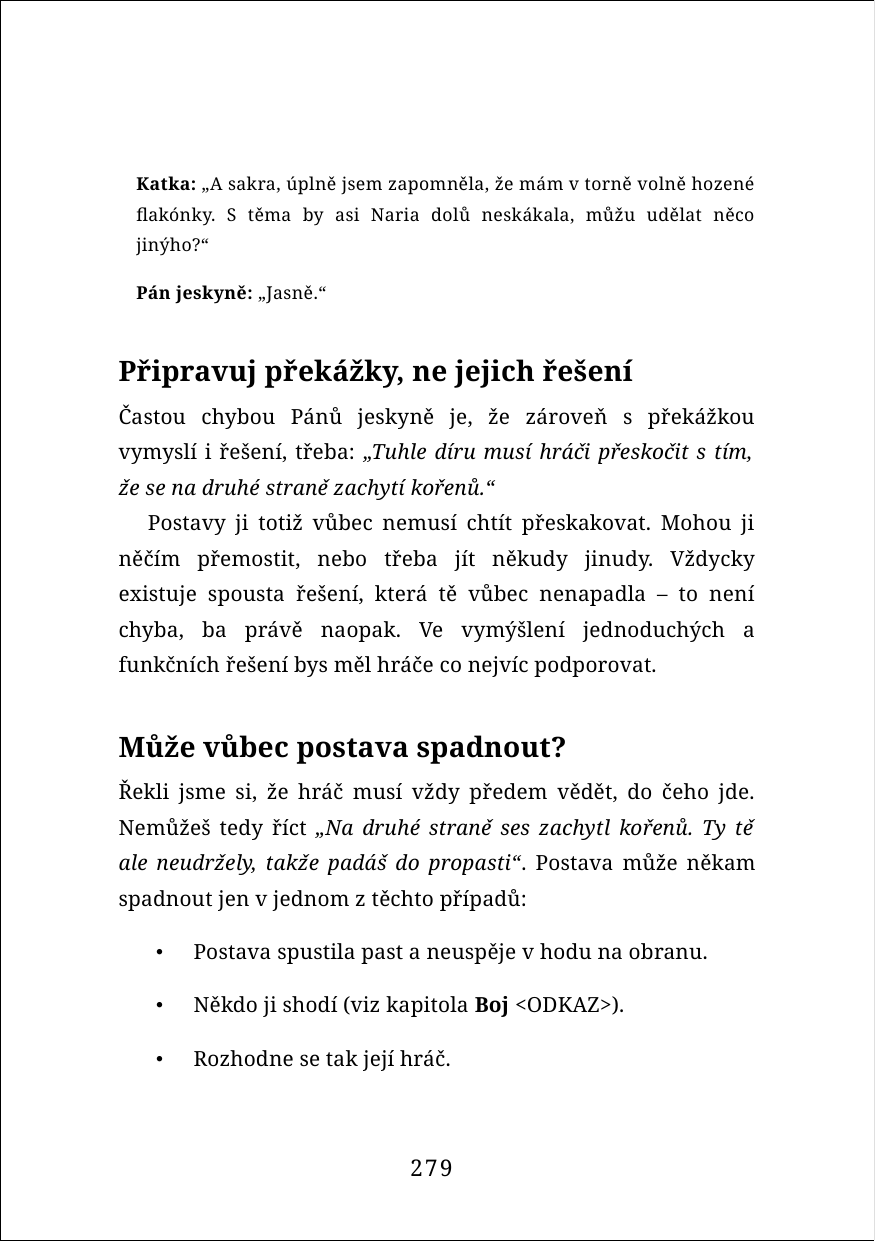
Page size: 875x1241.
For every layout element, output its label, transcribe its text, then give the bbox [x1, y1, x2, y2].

text Častou chybou Pánů jeskyně je, že zároveň s překážkou vymyslí i řešení, třeba: „Tuhle díru musí hráči přeskočit s tím, že se na druhé straně zachytí kořenů.“ Postavy ji totiž vůbec nemusí chtít přeskakovat. Mohou ji něčím přemostit, nebo třeba jít někudy jinudy. Vždycky existuje spousta řešení, která tě vůbec nenapadla – to není chyba, ba právě naopak. Ve vymýšlení jednoduchých a funkčních řešení bys měl hráče co nejvíc podporovat. [118, 402, 756, 679]
list Postava spustila past a neuspěje v hodu na obranu. [156, 937, 756, 966]
list Rozhodne se tak její hráč. [156, 1044, 756, 1072]
text Katka: „A sakra, úplně jsem zapomněla, že mám v torně volně hozené flakónky. S těma by asi Naria dolů neskákala, můžu udělat něco jinýho?“ [136, 172, 756, 256]
subtitle Může vůbec postava spadnout? [118, 727, 756, 766]
text Řekli jsme si, že hráč musí vždy předem vědět, do čeho jde. Nemůžeš tedy říct „Na druhé straně ses zachytl kořenů. Ty tě ale neudržely, takže padáš do propasti“. Postava může někam spadnout jen v jednom z těchto případů: [118, 777, 756, 912]
list Někdo ji shodí (viz kapitola Boj <ODKAZ>). [156, 990, 756, 1019]
text Pán jeskyně: „Jasně.“ [136, 280, 756, 304]
subtitle Připravuj překážky, ne jejich řešení [118, 352, 756, 390]
